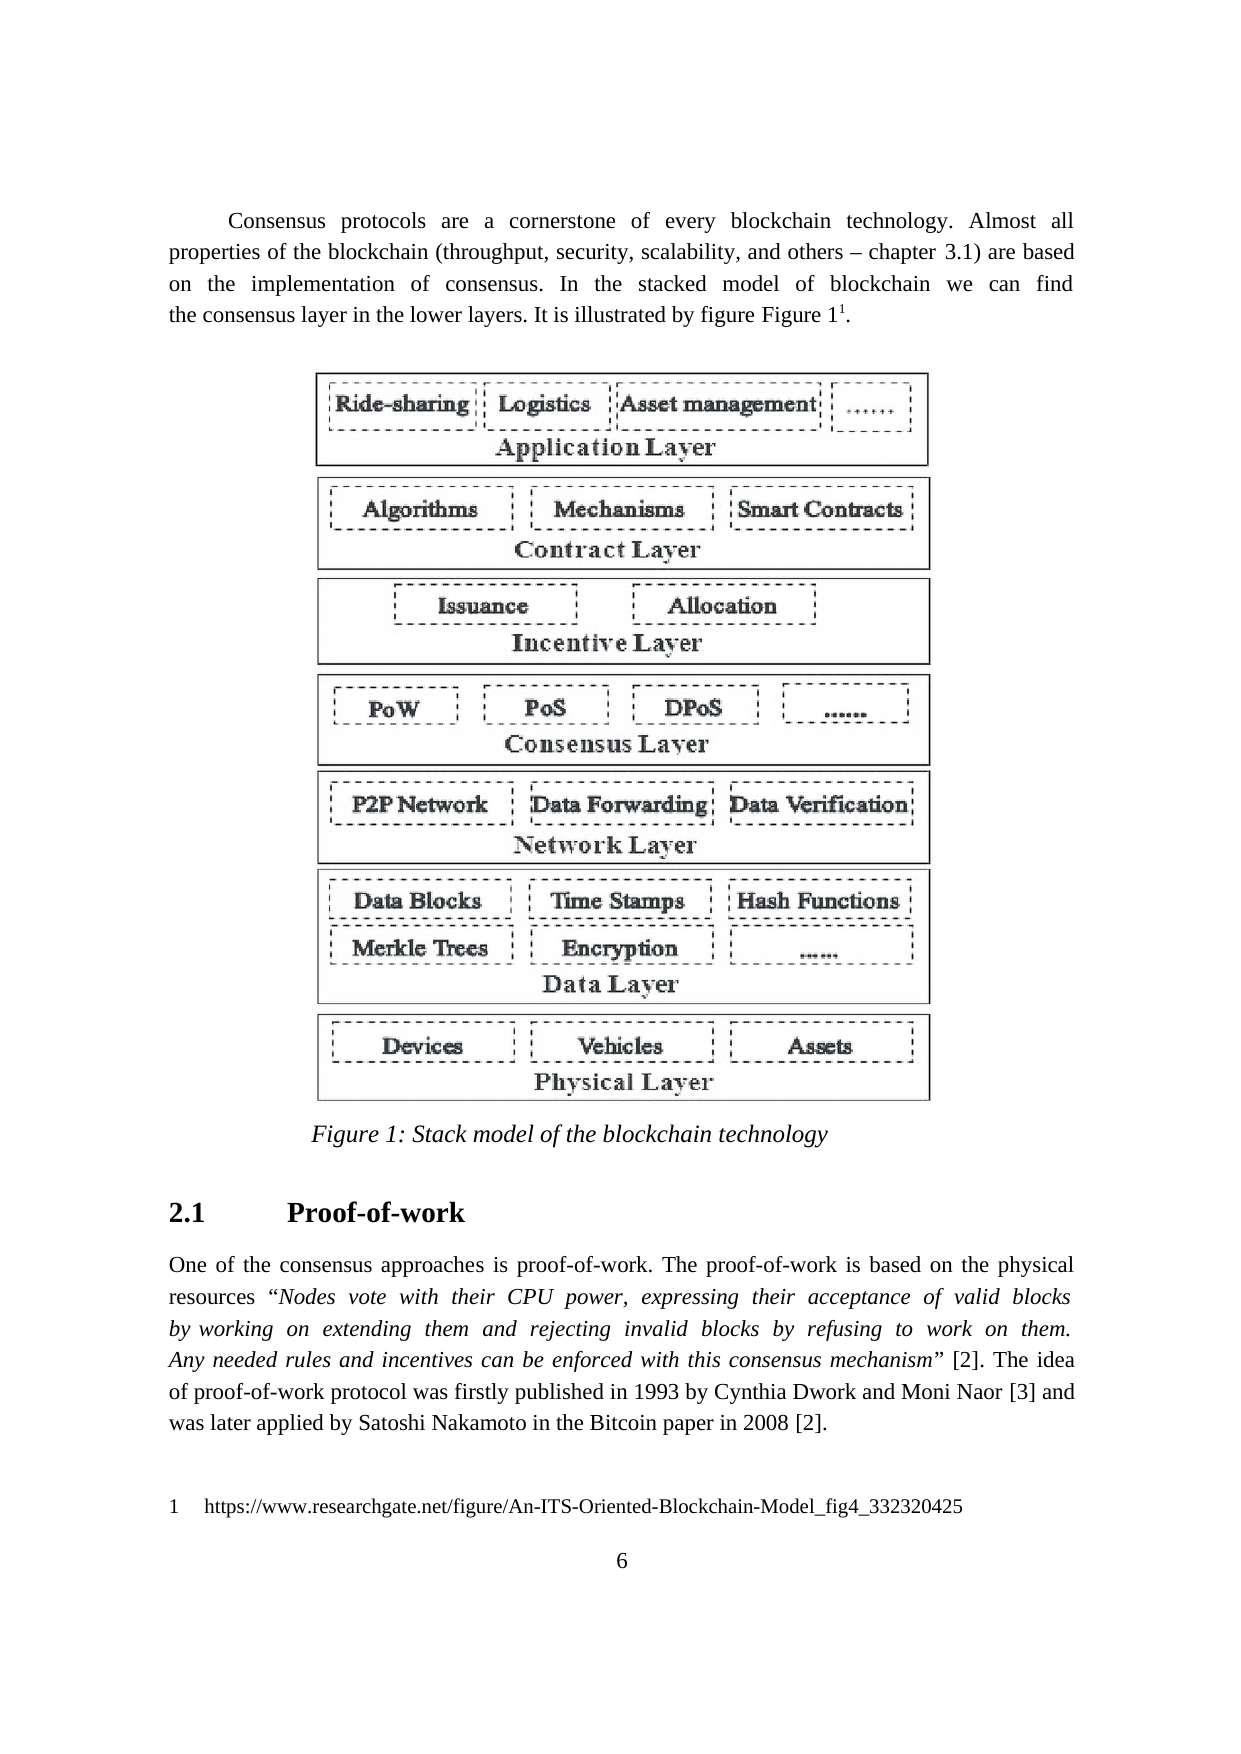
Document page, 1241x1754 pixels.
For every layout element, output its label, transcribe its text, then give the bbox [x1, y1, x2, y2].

text https://www.researchgate.net/figure/An-ITS-Oriented-Blockchain-Model_fig4_332320425 [169, 1494, 1075, 1518]
text Figure 1: Stack model of the blockchain technology [311, 1105, 914, 1147]
text Consensus protocols are a cornerstone of every blockchain technology. Almost all properties of the blockchain (throughput, security, scalability, and others – chapter 3.1) are based on the implementation of consensus. In the stacked model of blockchain we can find the consensus layer in the lower layers. It is illustrated by figure Figure 1. [169, 207, 1075, 328]
subtitle Proof-of-work [169, 1105, 1075, 1228]
picture [311, 365, 933, 1105]
text One of the consensus approaches is proof-of-work. The proof-of-work is based on the physical resources “Nodes vote with their CPU power, expressing their acceptance of valid blocks by working on extending them and rejecting invalid blocks by refusing to work on them. Any needed rules and incentives can be enforced with this consensus mechanism” [2]. The idea of proof-of-work protocol was firstly published in 1993 by Cynthia Dwork and Moni Naor [3] and was later applied by Satoshi Nakamoto in the Bitcoin paper in 2008 [2]. [169, 1251, 1075, 1436]
